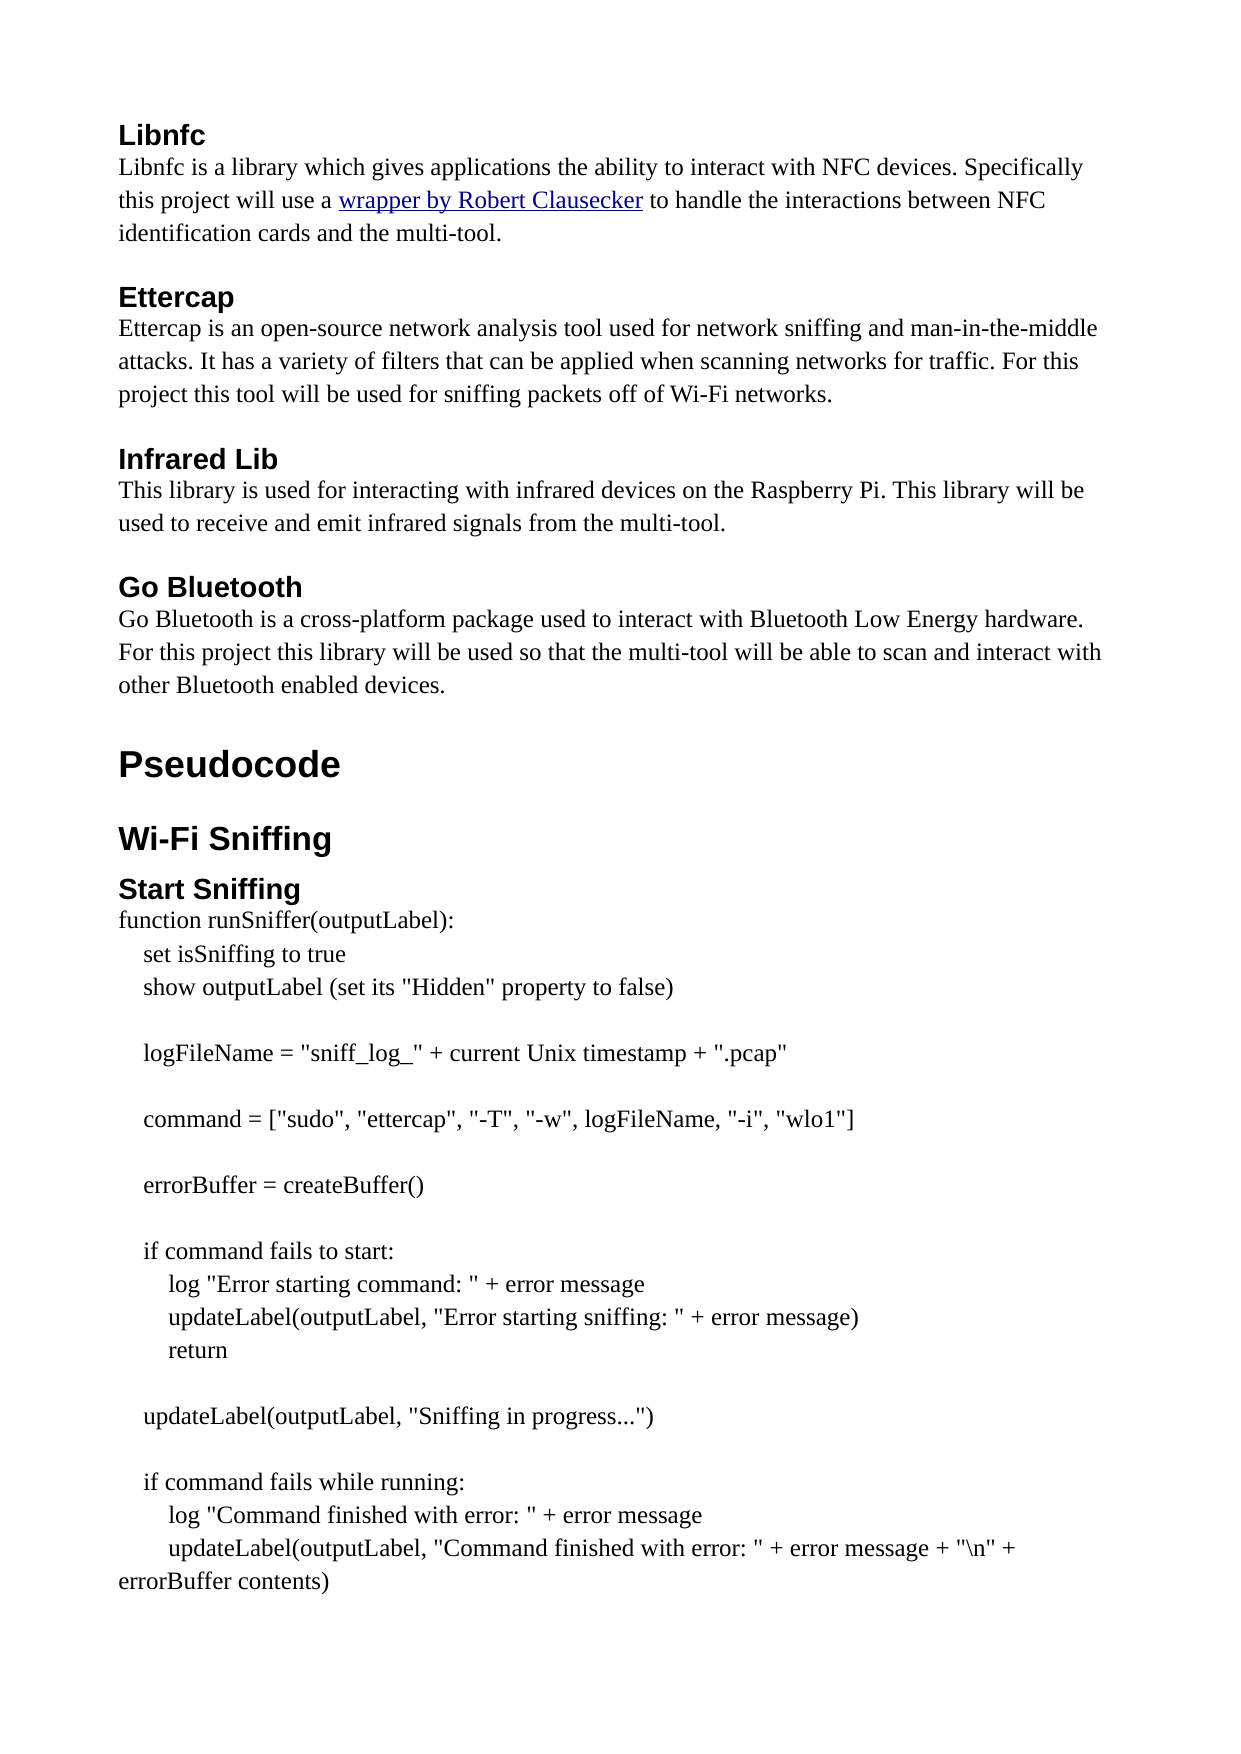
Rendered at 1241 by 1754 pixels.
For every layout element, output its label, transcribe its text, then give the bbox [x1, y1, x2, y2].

subtitle Infrared Lib [118, 442, 1122, 475]
subtitle Wi-Fi Sniffing [118, 819, 1122, 857]
text function runSniffer(outputLabel): set isSniffing to true show outputLabel (set its "Hidden" property to false) logFileName = "sniff_log_" + current Unix timestamp + ".pcap" command = ["sudo", "ettercap", "-T", "-w", logFileName, "-i", "wlo1"] errorBuffer = createBuffer() if command fails to start: log "Error starting command: " + error message updateLabel(outputLabel, "Error starting sniffing: " + error message) return updateLabel(outputLabel, "Sniffing in progress...") if command fails while running: log "Command finished with error: " + error message updateLabel(outputLabel, "Command finished with error: " + error message + "\n" + errorBuffer contents) [118, 906, 1122, 1628]
text Ettercap is an open-source network analysis tool used for network sniffing and man-in-the-middle attacks. It has a variety of filters that can be applied when scanning networks for traffic. For this project this tool will be used for sniffing packets off of Wi-Fi networks. [118, 313, 1122, 408]
subtitle Libnfc [118, 118, 1122, 152]
text This library is used for interacting with infrared devices on the Raspberry Pi. This library will be used to receive and emit infrared signals from the multi-tool. [118, 475, 1122, 537]
text Libnfc is a library which gives applications the ability to interact with NFC devices. Specifically this project will use a wrapper by Robert Clausecker to handle the interactions between NFC identification cards and the multi-tool. [118, 152, 1122, 246]
text Go Bluetooth is a cross-platform package used to interact with Bluetooth Low Energy hardware. For this project this library will be used so that the multi-tool will be able to scan and interact with other Bluetooth enabled devices. [118, 604, 1122, 699]
subtitle Pseudocode [118, 743, 1122, 786]
subtitle Go Bluetooth [118, 570, 1122, 604]
subtitle Ettercap [118, 280, 1122, 313]
subtitle Start Sniffing [118, 872, 1122, 906]
